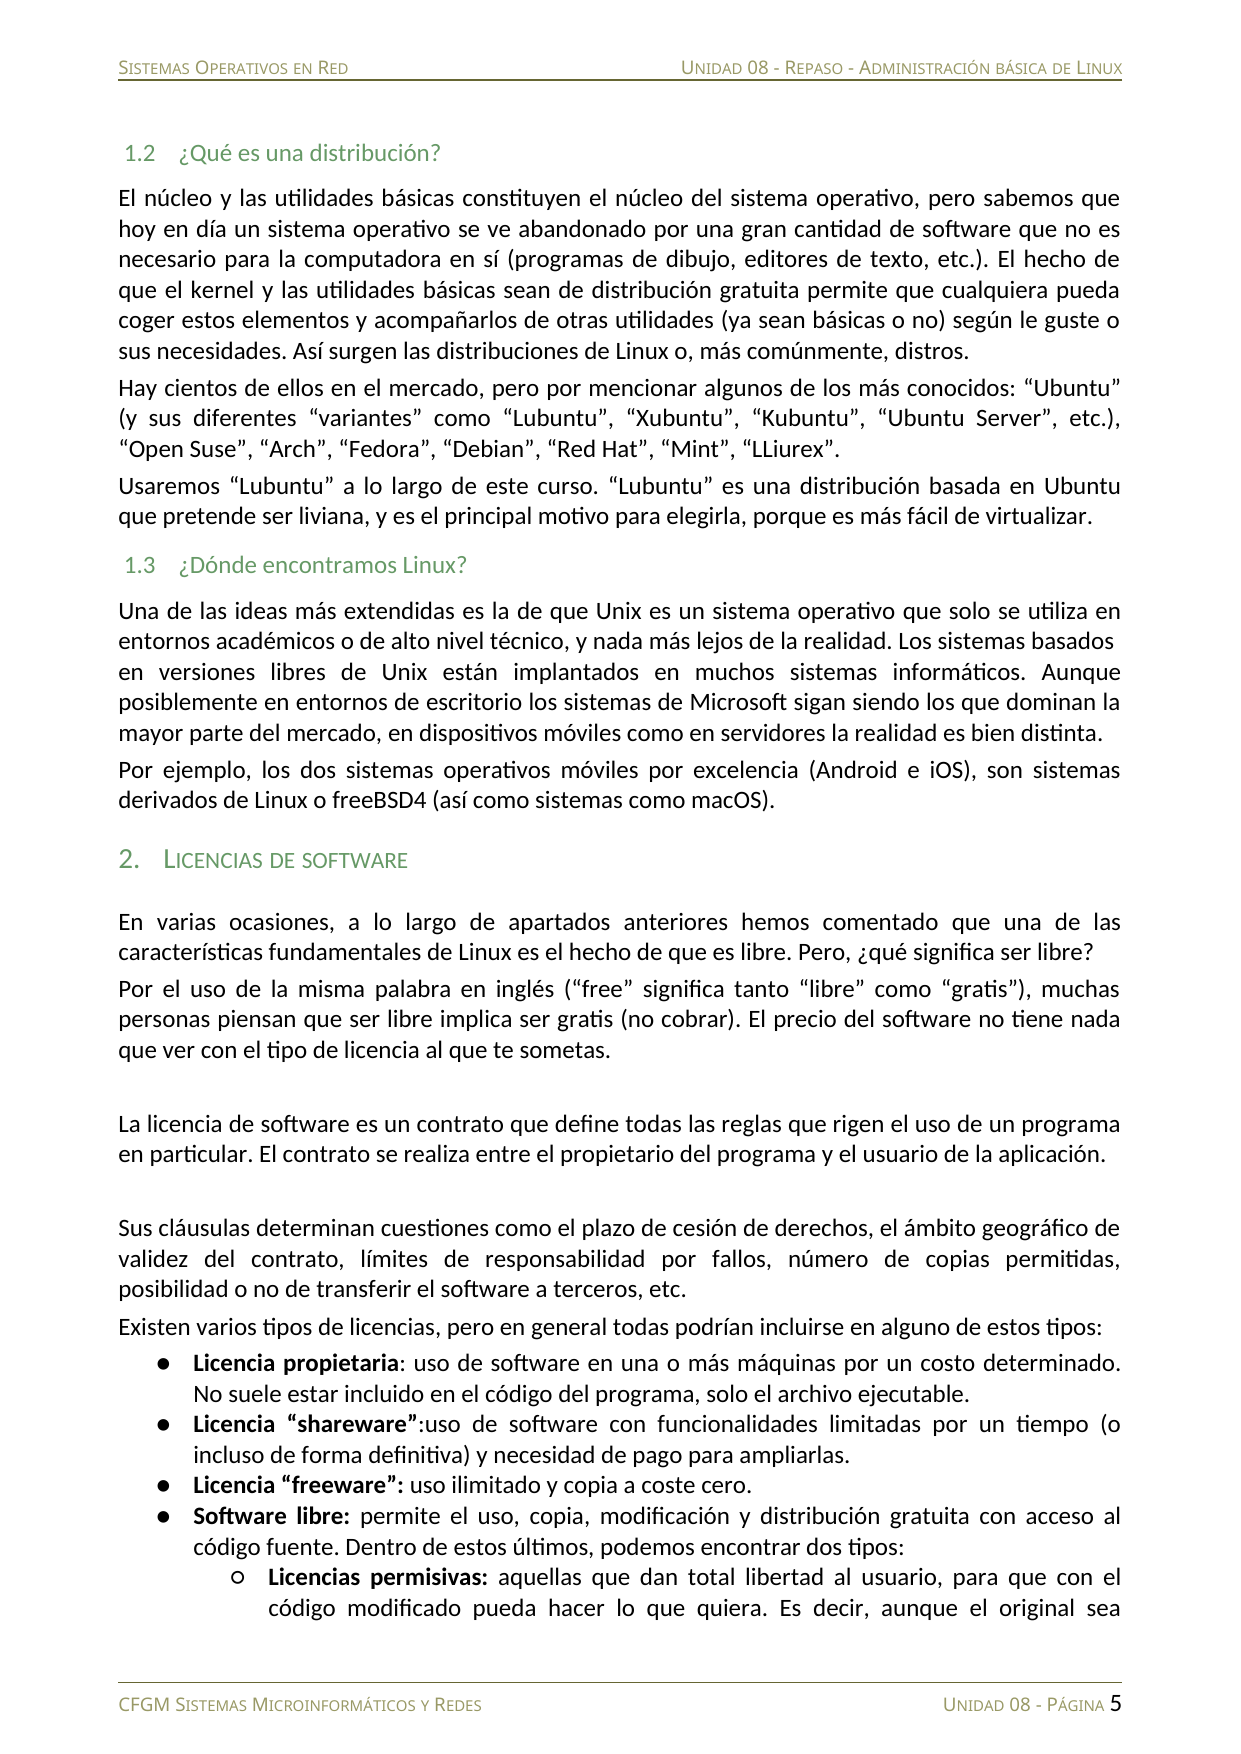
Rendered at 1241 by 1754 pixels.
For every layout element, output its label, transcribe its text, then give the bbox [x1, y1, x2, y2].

text Por el uso de la misma palabra en inglés (“free” significa tanto “libre” como “gratis”), muchas personas piensan que ser libre implica ser gratis (no cobrar). El precio del software no tiene nada que ver con el tipo de licencia al que te sometas. [118, 973, 1122, 1065]
text La licencia de software es un contrato que define todas las reglas que rigen el uso de un programa en particular. El contrato se realiza entre el propietario del programa y el usuario de la aplicación. [118, 1108, 1122, 1169]
subtitle ¿Dónde encontramos Linux? [118, 550, 1122, 580]
list Licencia “shareware”:uso de software con funcionalidades limitadas por un tiempo (o incluso de forma definitiva) y necesidad de pago para ampliarlas. [156, 1409, 1122, 1470]
text Hay cientos de ellos en el mercado, pero por mencionar algunos de los más conocidos: “Ubuntu” (y sus diferentes “variantes” como “Lubuntu”, “Xubuntu”, “Kubuntu”, “Ubuntu Server”, etc.), “Open Suse”, “Arch”, “Fedora”, “Debian”, “Red Hat”, “Mint”, “LLiurex”. [118, 372, 1122, 463]
text El núcleo y las utilidades básicas constituyen el núcleo del sistema operativo, pero sabemos que hoy en día un sistema operativo se ve abandonado por una gran cantidad de software que no es necesario para la computadora en sí (programas de dibujo, editores de texto, etc.). El hecho de que el kernel y las utilidades básicas sean de distribución gratuita permite que cualquiera pueda coger estos elementos y acompañarlos de otras utilidades (ya sean básicas o no) según le guste o sus necesidades. Así surgen las distribuciones de Linux o, más comúnmente, distros. [118, 182, 1122, 365]
list Licencia “freeware”: uso ilimitado y copia a coste cero. [156, 1470, 1122, 1500]
text Una de las ideas más extendidas es la de que Unix es un sistema operativo que solo se utiliza en entornos académicos o de alto nivel técnico, y nada más lejos de la realidad. Los sistemas basados ​​en versiones libres de Unix están implantados en muchos sistemas informáticos. Aunque posiblemente en entornos de escritorio los sistemas de Microsoft sigan siendo los que dominan la mayor parte del mercado, en dispositivos móviles como en servidores la realidad es bien distinta. [118, 595, 1122, 748]
text Usaremos “Lubuntu” a lo largo de este curso. “Lubuntu” es una distribución basada en Ubuntu que pretende ser liviana, y es el principal motivo para elegirla, porque es más fácil de virtualizar. [118, 470, 1122, 531]
text Por ejemplo, los dos sistemas operativos móviles por excelencia (Android e iOS), son sistemas derivados de Linux o freeBSD4 (así como sistemas como macOS). [118, 754, 1122, 815]
text Sus cláusulas determinan cuestiones como el plazo de cesión de derechos, el ámbito geográfico de validez del contrato, límites de responsabilidad por fallos, número de copias permitidas, posibilidad o no de transferir el software a terceros, etc. [118, 1213, 1122, 1304]
subtitle ¿Qué es una distribución? [118, 137, 1122, 167]
list Licencias permisivas: aquellas que dan total libertad al usuario, para que con el código modificado pueda hacer lo que quiera. Es decir, aunque el original sea [231, 1561, 1122, 1622]
list Software libre: permite el uso, copia, modificación y distribución gratuita con acceso al código fuente. Dentro de estos últimos, podemos encontrar dos tipos: [156, 1500, 1122, 1561]
text Existen varios tipos de licencias, pero en general todas podrían incluirse en alguno de estos tipos: [118, 1311, 1122, 1341]
text En varias ocasiones, a lo largo de apartados anteriores hemos comentado que una de las características fundamentales de Linux es el hecho de que es libre. Pero, ¿qué significa ser libre? [118, 906, 1122, 967]
subtitle Licencias de software [118, 840, 1122, 876]
list Licencia propietaria: uso de software en una o más máquinas por un costo determinado. No suele estar incluido en el código del programa, solo el archivo ejecutable. [156, 1348, 1122, 1409]
